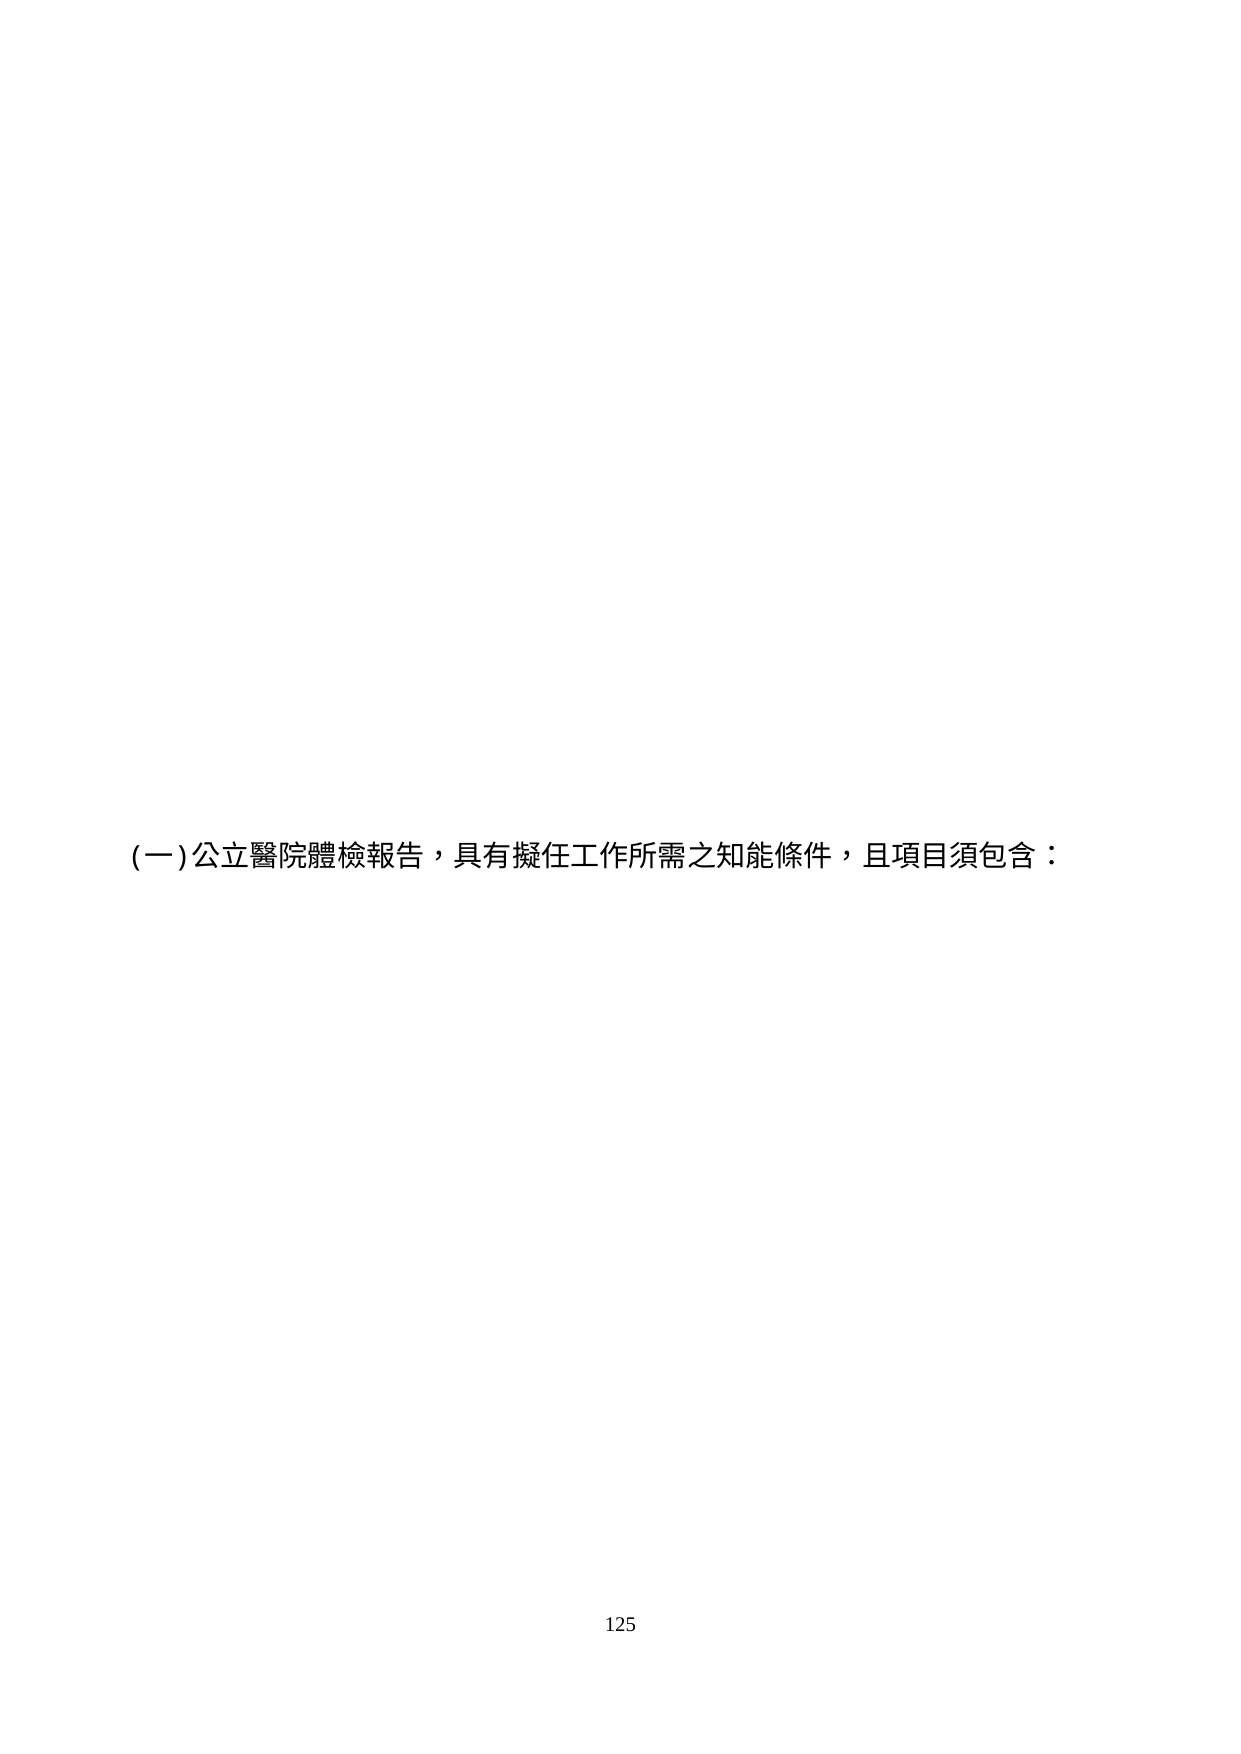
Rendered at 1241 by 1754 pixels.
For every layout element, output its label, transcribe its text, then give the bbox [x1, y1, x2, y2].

text (一)公立醫院體檢報告，具有擬任工作所需之知能條件，且項目須包含： [112, 812, 1143, 875]
